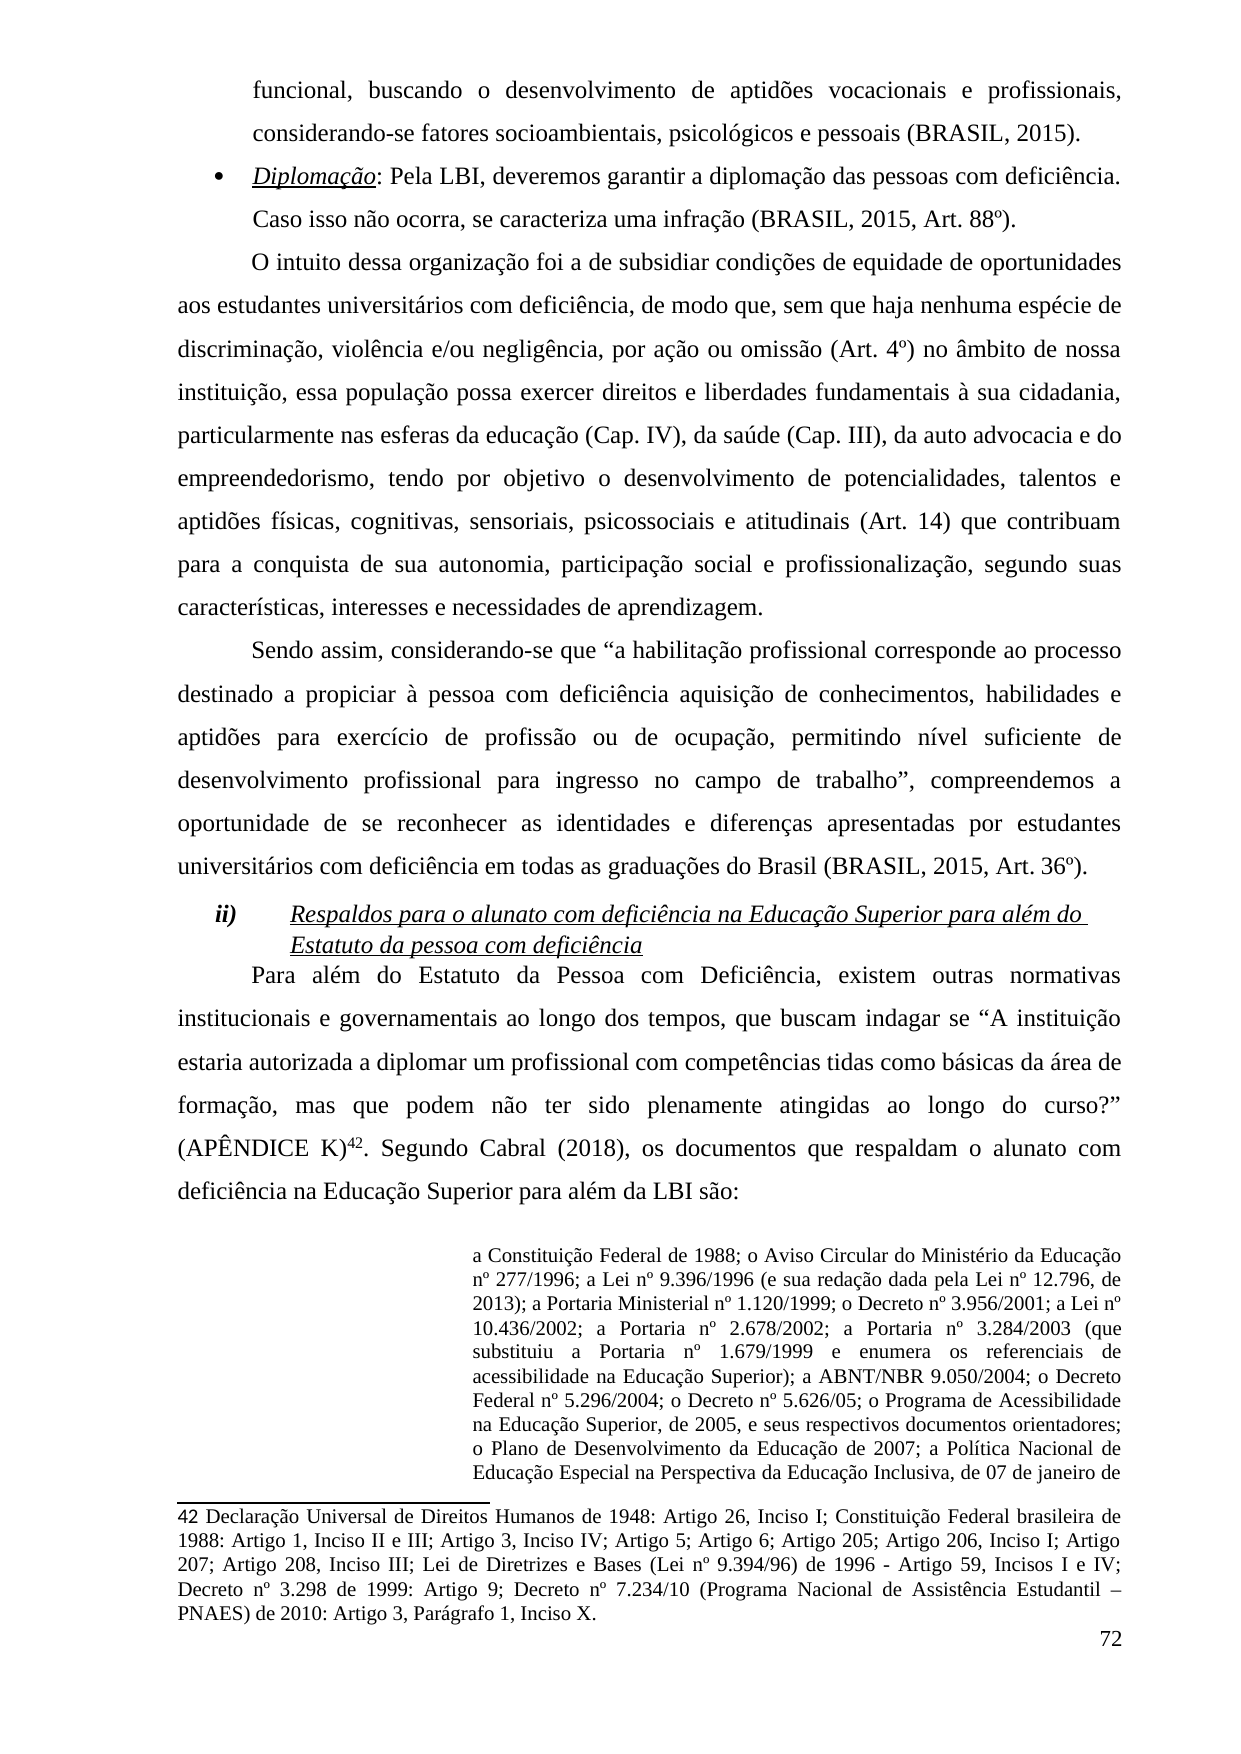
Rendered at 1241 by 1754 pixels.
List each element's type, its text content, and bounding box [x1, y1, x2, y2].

text a Constituição Federal de 1988; o Aviso Circular do Ministério da Educação nº 277/1996; a Lei nº 9.396/1996 (e sua redação dada pela Lei nº 12.796, de 2013); a Portaria Ministerial nº 1.120/1999; o Decreto nº 3.956/2001; a Lei nº 10.436/2002; a Portaria nº 2.678/2002; a Portaria nº 3.284/2003 (que substituiu a Portaria nº 1.679/1999 e enumera os referenciais de acessibilidade na Educação Superior); a ABNT/NBR 9.050/2004; o Decreto Federal nº 5.296/2004; o Decreto nº 5.626/05; o Programa de Acessibilidade na Educação Superior, de 2005, e seus respectivos documentos orientadores; o Plano de Desenvolvimento da Educação de 2007; a Política Nacional de Educação Especial na Perspectiva da Educação Inclusiva, de 07 de janeiro de [472, 1243, 1122, 1484]
list Respaldos para o alunato com deficiência na Educação Superior para além do Estatuto da pessoa com deficiência [215, 899, 1122, 958]
text Para além do Estatuto da Pessoa com Deficiência, existem outras normativas institucionais e governamentais ao longo dos tempos, que buscam indagar se “A instituição estaria autorizada a diplomar um profissional com competências tidas como básicas da área de formação, mas que podem não ter sido plenamente atingidas ao longo do curso?” (APÊNDICE K). Segundo Cabral (2018), os documentos que respaldam o alunato com deficiência na Educação Superior para além da LBI são: [177, 960, 1122, 1205]
list Diplomação: Pela LBI, deveremos garantir a diplomação das pessoas com deficiência. Caso isso não ocorra, se caracteriza uma infração (BRASIL, 2015, Art. 88º). [215, 161, 1122, 233]
list funcional, buscando o desenvolvimento de aptidões vocacionais e profissionais, considerando-se fatores socioambientais, psicológicos e pessoais (BRASIL, 2015). [215, 75, 1122, 147]
text Declaração Universal de Direitos Humanos de 1948: Artigo 26, Inciso I; Constituição Federal brasileira de 1988: Artigo 1, Inciso II e III; Artigo 3, Inciso IV; Artigo 5; Artigo 6; Artigo 205; Artigo 206, Inciso I; Artigo 207; Artigo 208, Inciso III; Lei de Diretrizes e Bases (Lei nº 9.394/96) de 1996 - Artigo 59, Incisos I e IV; Decreto nº 3.298 de 1999: Artigo 9; Decreto nº 7.234/10 (Programa Nacional de Assistência Estudantil – PNAES) de 2010: Artigo 3, Parágrafo 1, Inciso X. [177, 1503, 1122, 1624]
text O intuito dessa organização foi a de subsidiar condições de equidade de oportunidades aos estudantes universitários com deficiência, de modo que, sem que haja nenhuma espécie de discriminação, violência e/ou negligência, por ação ou omissão (Art. 4º) no âmbito de nossa instituição, essa população possa exercer direitos e liberdades fundamentais à sua cidadania, particularmente nas esferas da educação (Cap. IV), da saúde (Cap. III), da auto advocacia e do empreendedorismo, tendo por objetivo o desenvolvimento de potencialidades, talentos e aptidões físicas, cognitivas, sensoriais, psicossociais e atitudinais (Art. 14) que contribuam para a conquista de sua autonomia, participação social e profissionalização, segundo suas características, interesses e necessidades de aprendizagem. [177, 247, 1122, 621]
text Sendo assim, considerando-se que “a habilitação profissional corresponde ao processo destinado a propiciar à pessoa com deficiência aquisição de conhecimentos, habilidades e aptidões para exercício de profissão ou de ocupação, permitindo nível suficiente de desenvolvimento profissional para ingresso no campo de trabalho”, compreendemos a oportunidade de se reconhecer as identidades e diferenças apresentadas por estudantes universitários com deficiência em todas as graduações do Brasil (BRASIL, 2015, Art. 36º). [177, 636, 1122, 880]
